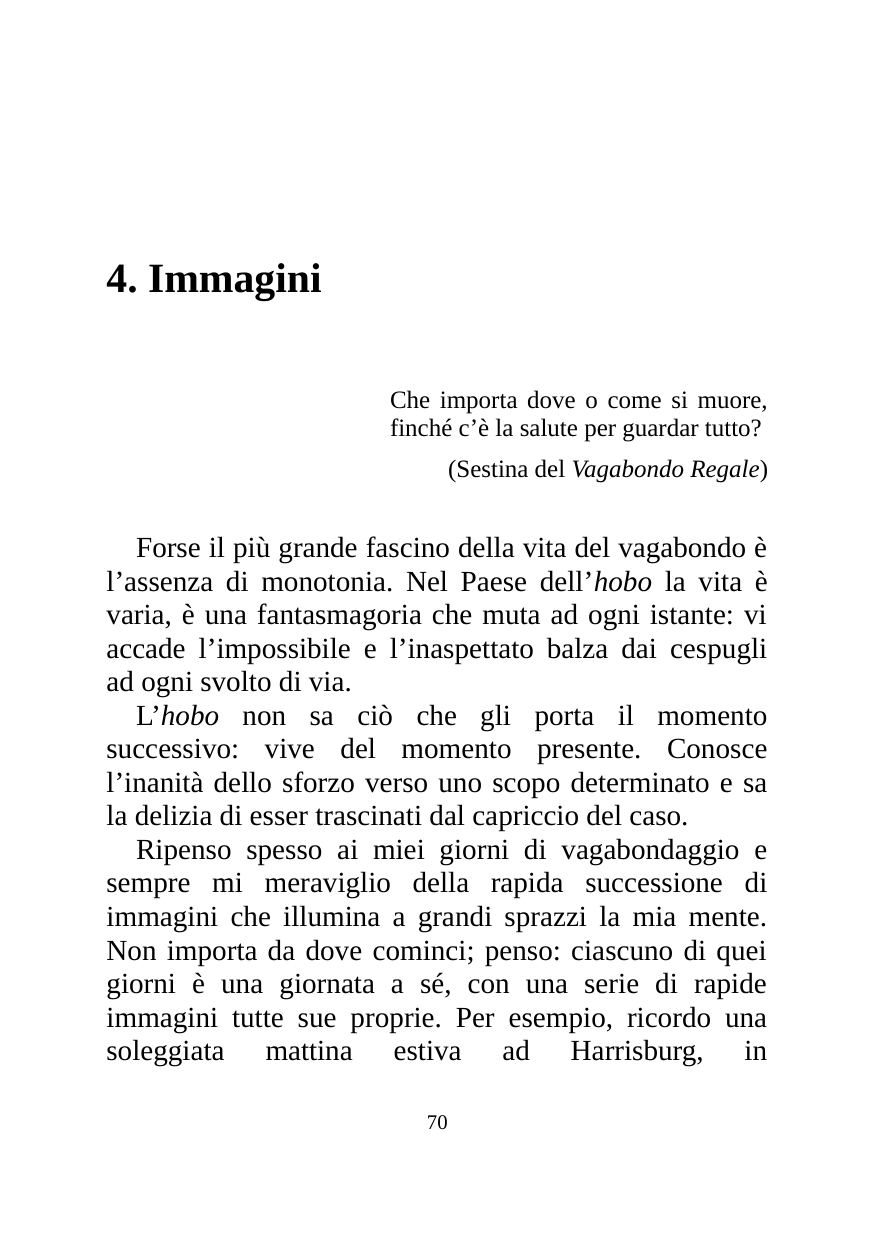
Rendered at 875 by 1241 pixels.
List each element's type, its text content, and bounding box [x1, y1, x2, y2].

text Ripenso spesso ai miei giorni di vagabondaggio e sempre mi meraviglio della rapida successione di immagini che illumina a grandi sprazzi la mia mente. Non importa da dove cominci; penso: ciascuno di quei giorni è una giornata a sé, con una serie di rapide immagini tutte sue proprie. Per esempio, ricordo una soleggiata mattina estiva ad Harrisburg, in [106, 832, 768, 1067]
text Che importa dove o come si muore, finché c’è la salute per guardar tutto? [390, 385, 768, 442]
text L’hobo non sa ciò che gli porta il momento successivo: vive del momento presente. Conosce l’inanità dello sforzo verso uno scopo determinato e sa la delizia di esser trascinati dal capriccio del caso. [106, 698, 768, 832]
text Forse il più grande fascino della vita del vagabondo è l’assenza di monotonia. Nel Paese dell’hobo la vita è varia, è una fantasmagoria che muta ad ogni istante: vi accade l’impossibile e l’inaspettato balza dai cespugli ad ogni svolto di via. [106, 530, 768, 698]
text (Sestina del Vagabondo Regale) [390, 454, 768, 483]
subtitle 4. Immagini [106, 254, 768, 302]
